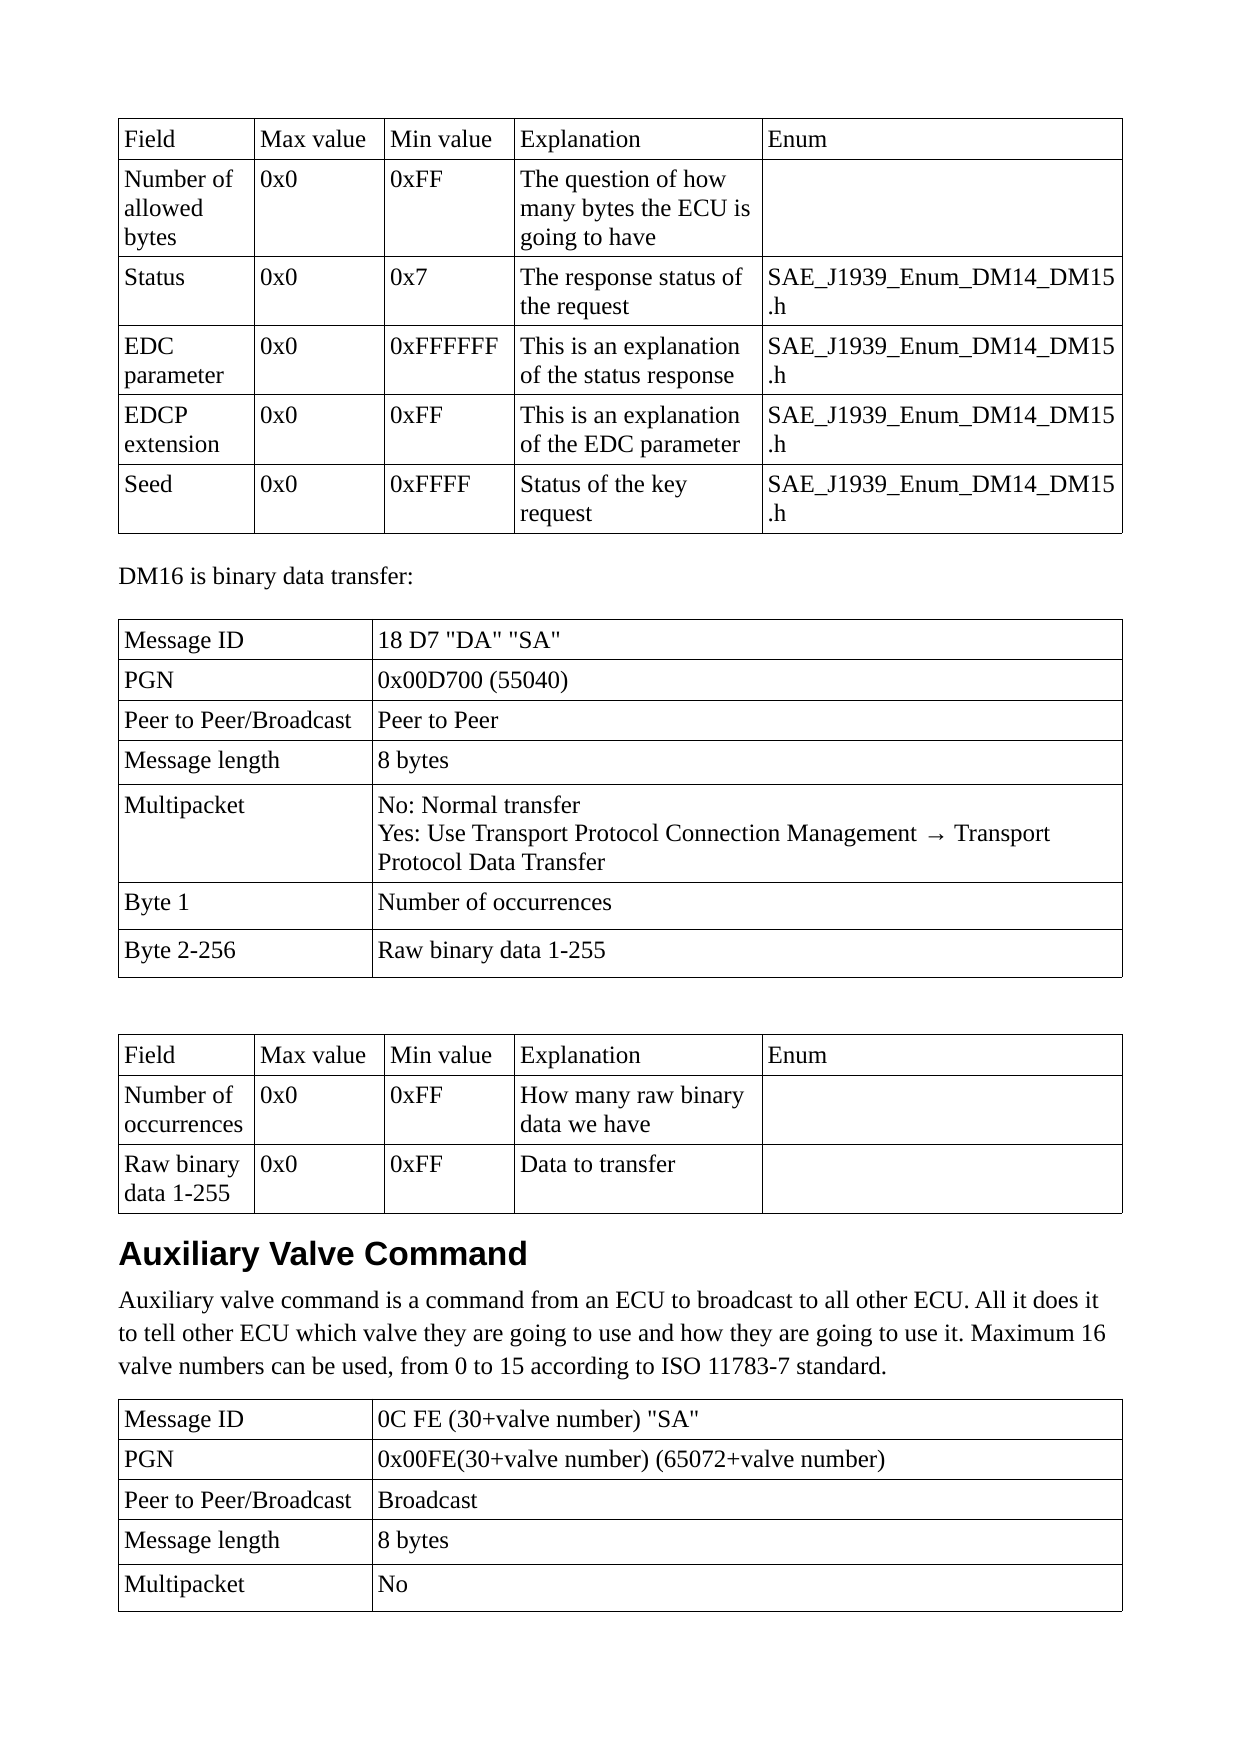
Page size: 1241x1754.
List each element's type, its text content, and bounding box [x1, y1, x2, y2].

table_cell SAE_J1939_Enum_DM14_DM15.h [763, 465, 1122, 532]
table_cell 0xFF [385, 1145, 514, 1213]
table_cell SAE_J1939_Enum_DM14_DM15.h [763, 257, 1122, 325]
table_cell Broadcast [373, 1480, 1122, 1519]
table_cell Message length [119, 1520, 372, 1563]
table_cell Number of occurrences [373, 883, 1122, 929]
table_cell The question of how many bytes the ECU is going to have [515, 160, 762, 256]
text DM16 is binary data transfer: [118, 561, 1122, 590]
table_cell Peer to Peer/Broadcast [119, 1480, 372, 1519]
table_cell This is an explanation of the EDC parameter [515, 395, 762, 463]
table_cell No: Normal transfer Yes: Use Transport Protocol Connection Management → Transport Protocol Data Transfer [373, 785, 1122, 882]
table_cell SAE_J1939_Enum_DM14_DM15.h [763, 395, 1122, 463]
table_cell The response status of the request [515, 257, 762, 325]
table_cell Seed [119, 465, 254, 532]
table_cell 0x0 [255, 395, 384, 463]
table_cell 0xFFFFFF [385, 326, 514, 394]
table_cell EDCP extension [119, 395, 254, 463]
table_cell Multipacket [119, 785, 372, 882]
table_cell 0x0 [255, 257, 384, 325]
table_cell PGN [119, 660, 372, 699]
table_header 0C FE (30+valve number) "SA" [373, 1400, 1122, 1439]
table_header Explanation [515, 119, 762, 158]
table_cell EDC parameter [119, 326, 254, 394]
table_cell 0xFF [385, 395, 514, 463]
text Auxiliary valve command is a command from an ECU to broadcast to all other ECU. All it does it to tell other ECU which valve they are going to use and how they are going to use it. Maximum 16 valve numbers can be used, from 0 to 15 according to ISO 11783-7 standard. [118, 1285, 1122, 1379]
table_cell Status of the key request [515, 465, 762, 532]
table_cell 0x00D700 (55040) [373, 660, 1122, 699]
table_cell Raw binary data 1-255 [119, 1145, 254, 1213]
table_cell 0x00FE(30+valve number) (65072+valve number) [373, 1440, 1122, 1479]
table_cell No [373, 1565, 1122, 1611]
table_cell Message length [119, 741, 372, 784]
table_header 18 D7 "DA" "SA" [373, 620, 1122, 659]
table_cell [763, 160, 1122, 256]
table_cell Multipacket [119, 1565, 372, 1611]
table_cell 0x0 [255, 326, 384, 394]
table_cell 0xFFFF [385, 465, 514, 532]
table_cell PGN [119, 1440, 372, 1479]
table_cell 0xFF [385, 160, 514, 256]
table_header Field [119, 1035, 254, 1074]
table_cell Status [119, 257, 254, 325]
table_cell [763, 1145, 1122, 1213]
table_cell Number of allowed bytes [119, 160, 254, 256]
table_cell Raw binary data 1-255 [373, 930, 1122, 977]
table_cell 8 bytes [373, 741, 1122, 784]
table_cell Byte 1 [119, 883, 372, 929]
subtitle Auxiliary Valve Command [118, 1234, 1122, 1272]
table_cell 0x0 [255, 1145, 384, 1213]
table_cell 0xFF [385, 1076, 514, 1144]
table_cell How many raw binary data we have [515, 1076, 762, 1144]
table_cell Peer to Peer/Broadcast [119, 701, 372, 740]
table_header Field [119, 119, 254, 158]
table_cell 8 bytes [373, 1520, 1122, 1563]
table_header Max value [255, 119, 384, 158]
table_cell Number of occurrences [119, 1076, 254, 1144]
table_header Explanation [515, 1035, 762, 1074]
table_header Message ID [119, 620, 372, 659]
table_header Max value [255, 1035, 384, 1074]
table_cell SAE_J1939_Enum_DM14_DM15.h [763, 326, 1122, 394]
table_header Min value [385, 1035, 514, 1074]
table_header Enum [763, 119, 1122, 158]
table_header Enum [763, 1035, 1122, 1074]
table_cell Data to transfer [515, 1145, 762, 1213]
table_cell 0x0 [255, 1076, 384, 1144]
table_cell 0x0 [255, 160, 384, 256]
table_cell [763, 1076, 1122, 1144]
table_cell Peer to Peer [373, 701, 1122, 740]
table_header Message ID [119, 1400, 372, 1439]
table_cell Byte 2-256 [119, 930, 372, 977]
table_cell This is an explanation of the status response [515, 326, 762, 394]
table_header Min value [385, 119, 514, 158]
table_cell 0x7 [385, 257, 514, 325]
table_cell 0x0 [255, 465, 384, 532]
